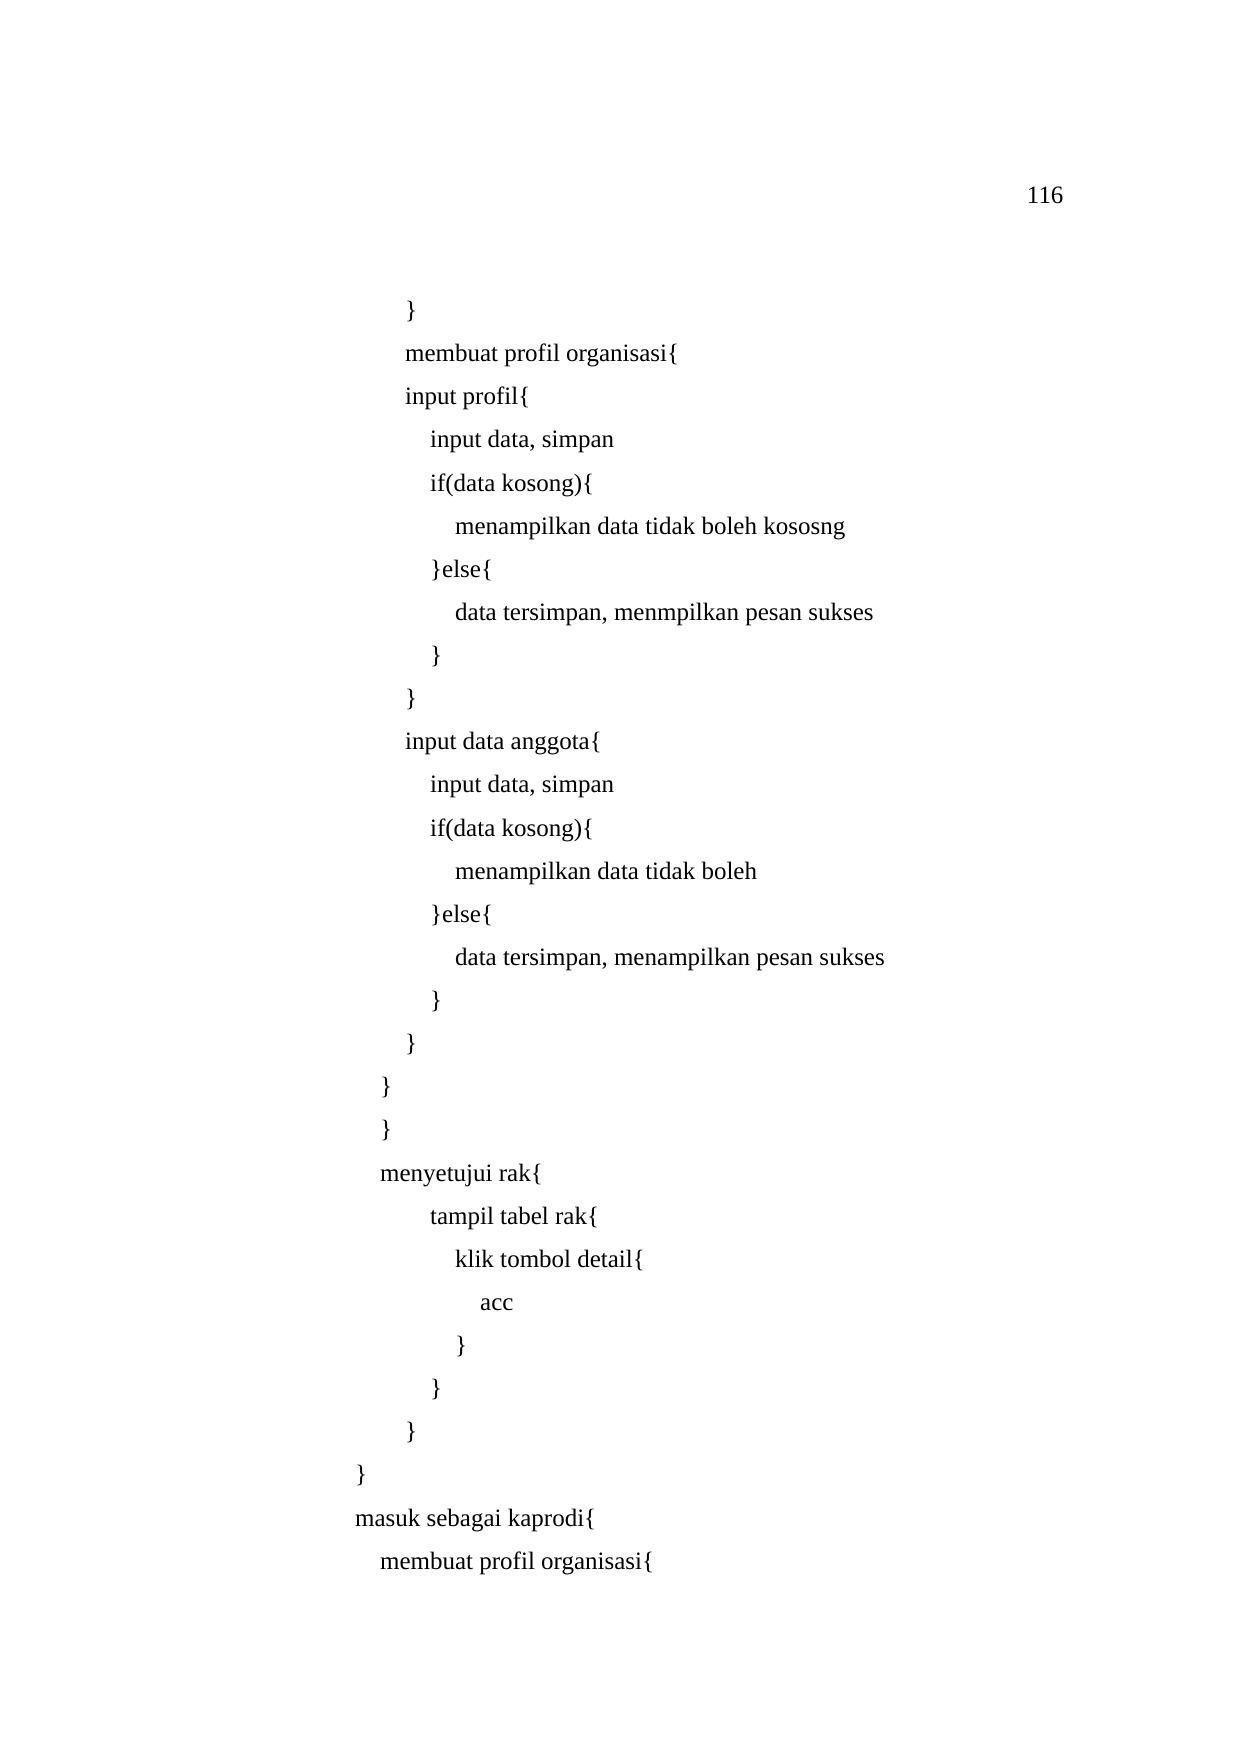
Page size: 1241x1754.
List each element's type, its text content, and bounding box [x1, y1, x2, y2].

text }else{ [330, 899, 1063, 928]
text } [330, 295, 1063, 324]
text tampil tabel rak{ [330, 1201, 1063, 1229]
text menampilkan data tidak boleh kososng [330, 511, 1063, 539]
text klik tombol detail{ [330, 1244, 1063, 1273]
text } [330, 1416, 1063, 1445]
text menampilkan data tidak boleh [330, 856, 1063, 884]
text } [330, 1459, 1063, 1488]
text menyetujui rak{ [330, 1158, 1063, 1186]
text } [330, 683, 1063, 712]
text masuk sebagai kaprodi{ [330, 1503, 1063, 1531]
text } [330, 1114, 1063, 1143]
text } [330, 1330, 1063, 1359]
text } [330, 640, 1063, 669]
text data tersimpan, menmpilkan pesan sukses [330, 597, 1063, 626]
text membuat profil organisasi{ [330, 1546, 1063, 1574]
text data tersimpan, menampilkan pesan sukses [330, 942, 1063, 971]
text }else{ [330, 554, 1063, 583]
text } [330, 1028, 1063, 1057]
text input data anggota{ [330, 726, 1063, 755]
text } [330, 1071, 1063, 1100]
text if(data kosong){ [330, 813, 1063, 841]
text input profil{ [330, 381, 1063, 410]
text input data, simpan [330, 769, 1063, 798]
text } [330, 1373, 1063, 1402]
text input data, simpan [330, 424, 1063, 453]
text if(data kosong){ [330, 468, 1063, 496]
text } [330, 985, 1063, 1014]
text acc [330, 1287, 1063, 1316]
text membuat profil organisasi{ [330, 338, 1063, 367]
